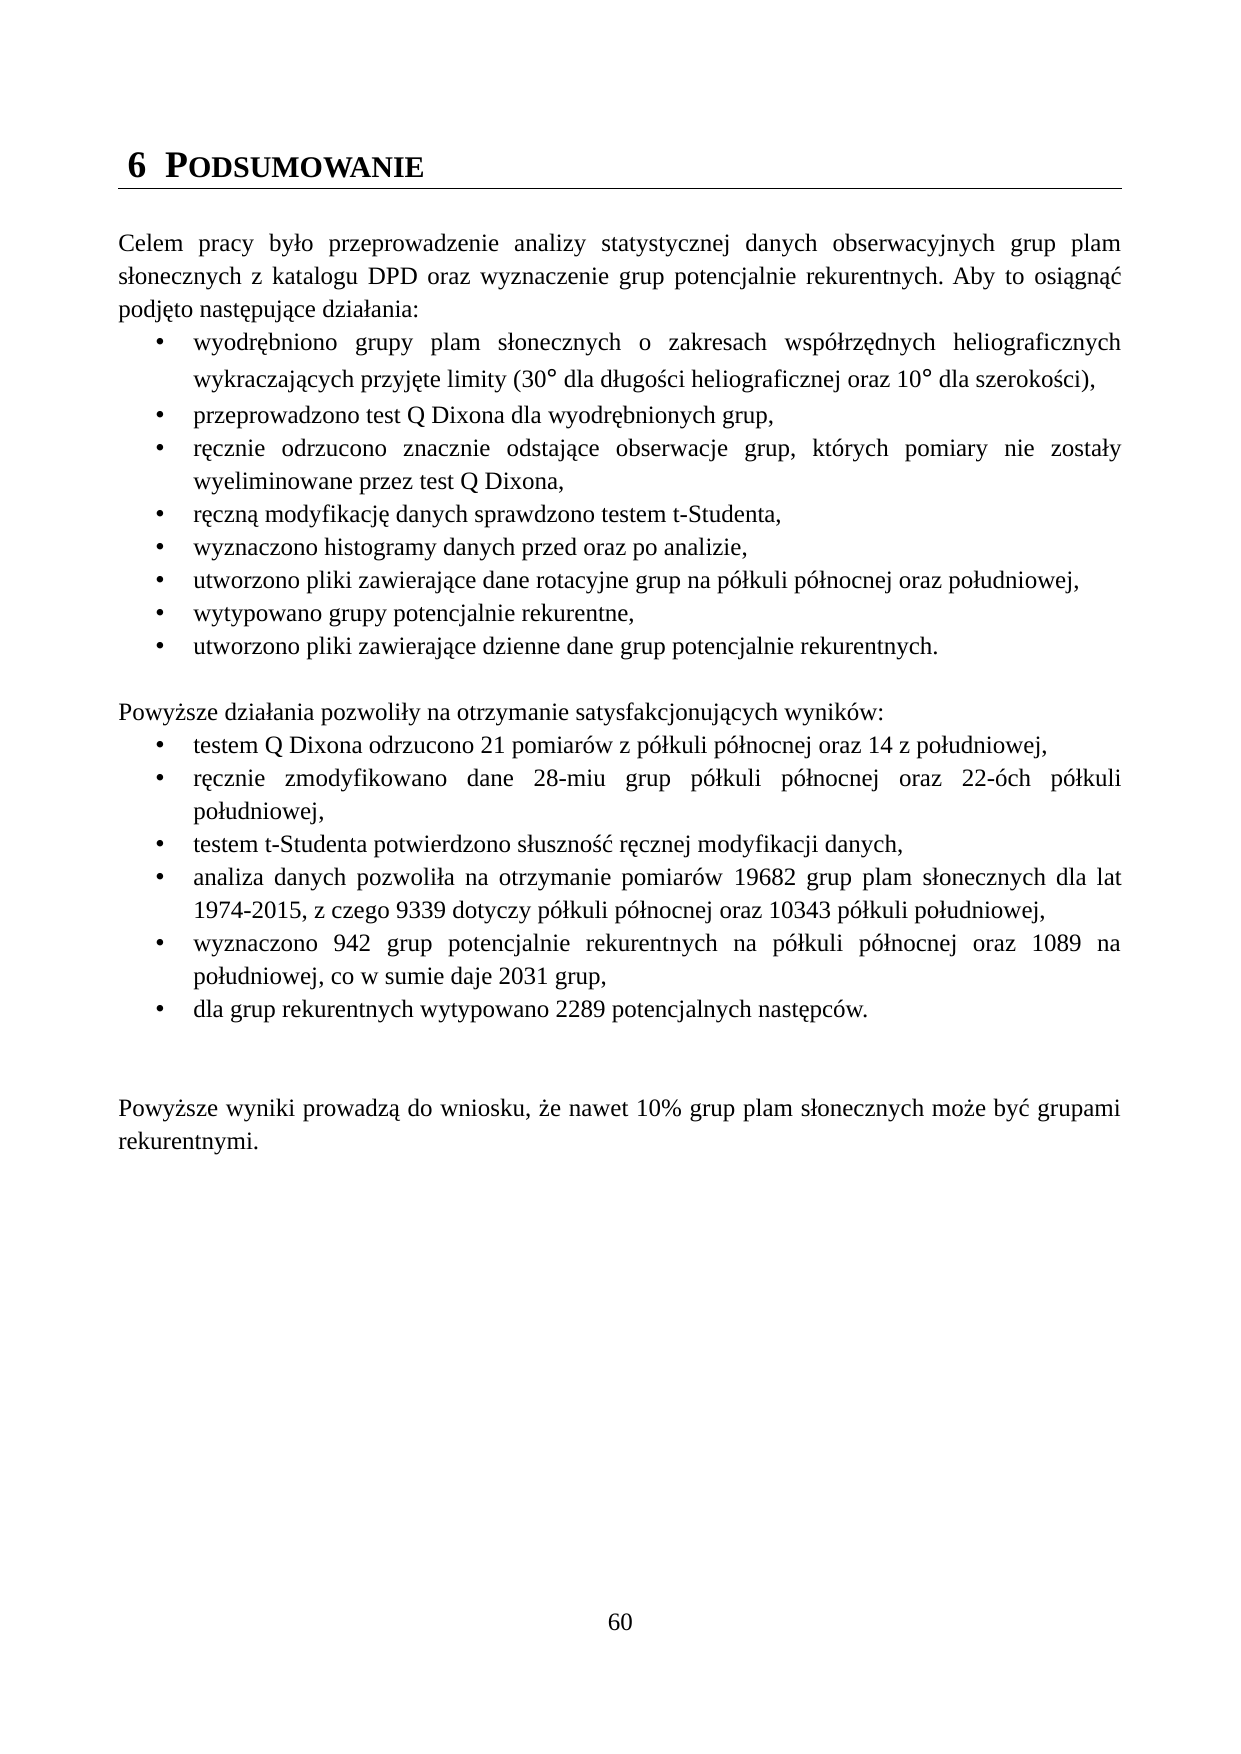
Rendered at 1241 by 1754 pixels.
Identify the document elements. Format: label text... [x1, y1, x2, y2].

list dla grup rekurentnych wytypowano 2289 potencjalnych następców. [156, 994, 1122, 1023]
list przeprowadzono test Q Dixona dla wyodrębnionych grup, [156, 400, 1122, 429]
list ręcznie odrzucono znacznie odstające obserwacje grup, których pomiary nie zostały wyeliminowane przez test Q Dixona, [156, 433, 1122, 495]
text Powyższe wyniki prowadzą do wniosku, że nawet 10% grup plam słonecznych może być grupami rekurentnymi. [118, 1093, 1122, 1155]
text Celem pracy było przeprowadzenie analizy statystycznej danych obserwacyjnych grup plam słonecznych z katalogu DPD oraz wyznaczenie grup potencjalnie rekurentnych. Aby to osiągnąć podjęto następujące działania: [118, 228, 1122, 323]
list analiza danych pozwoliła na otrzymanie pomiarów 19682 grup plam słonecznych dla lat 1974-2015, z czego 9339 dotyczy półkuli północnej oraz 10343 półkuli południowej, [156, 862, 1122, 924]
list testem Q Dixona odrzucono 21 pomiarów z półkuli północnej oraz 14 z południowej, [156, 730, 1122, 759]
list utworzono pliki zawierające dzienne dane grup potencjalnie rekurentnych. [156, 631, 1122, 660]
list ręczną modyfikację danych sprawdzono testem t-Studenta, [156, 499, 1122, 528]
list wyznaczono 942 grup potencjalnie rekurentnych na półkuli północnej oraz 1089 na południowej, co w sumie daje 2031 grup, [156, 928, 1122, 990]
list testem t-Studenta potwierdzono słuszność ręcznej modyfikacji danych, [156, 829, 1122, 858]
subtitle Podsumowanie [118, 143, 1122, 188]
list wyodrębniono grupy plam słonecznych o zakresach współrzędnych heliograficznych wykraczających przyjęte limity (30° dla długości heliograficznej oraz 10° dla szerokości), [156, 327, 1122, 395]
list wyznaczono histogramy danych przed oraz po analizie, [156, 532, 1122, 561]
list wytypowano grupy potencjalnie rekurentne, [156, 598, 1122, 627]
text Powyższe działania pozwoliły na otrzymanie satysfakcjonujących wyników: [118, 697, 1122, 726]
list ręcznie zmodyfikowano dane 28-miu grup półkuli północnej oraz 22-óch półkuli południowej, [156, 763, 1122, 825]
list utworzono pliki zawierające dane rotacyjne grup na półkuli północnej oraz południowej, [156, 565, 1122, 594]
